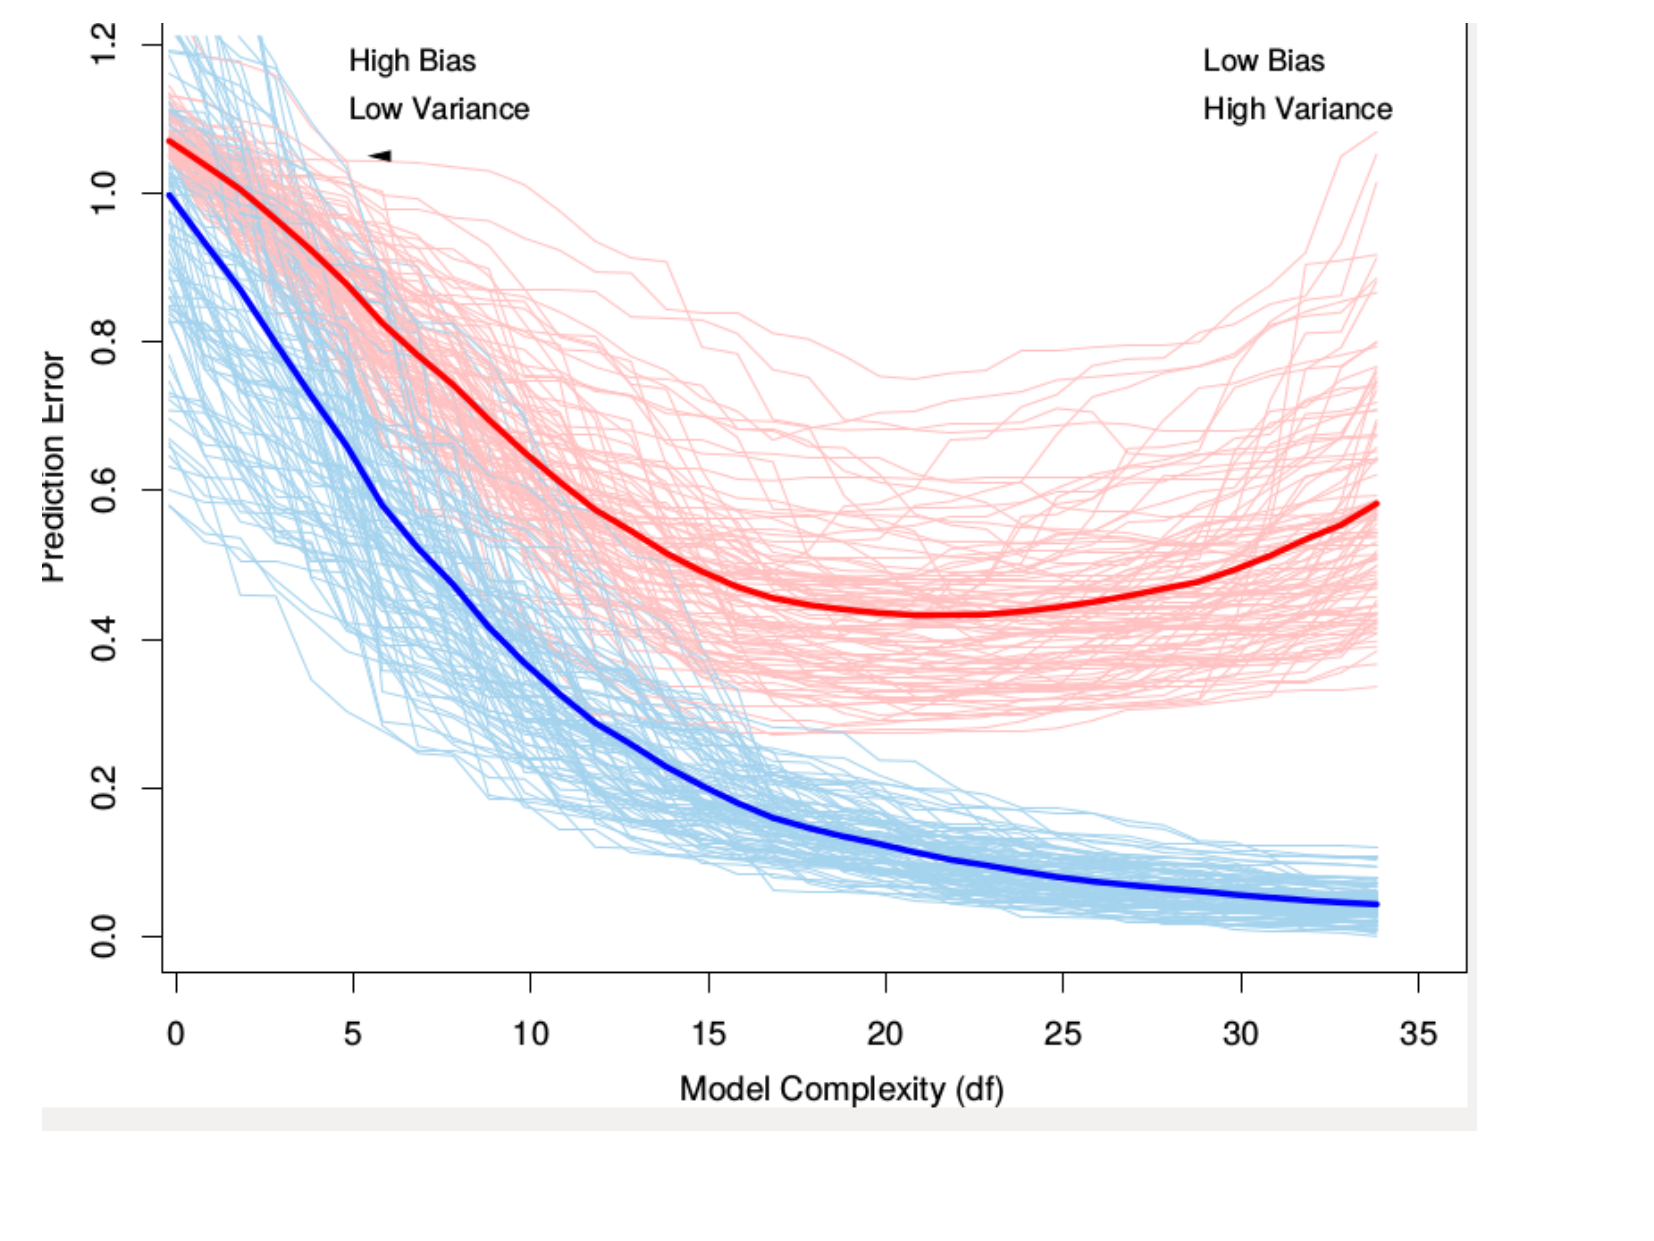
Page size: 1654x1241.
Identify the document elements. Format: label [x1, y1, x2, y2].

picture [42, 23, 1477, 1131]
